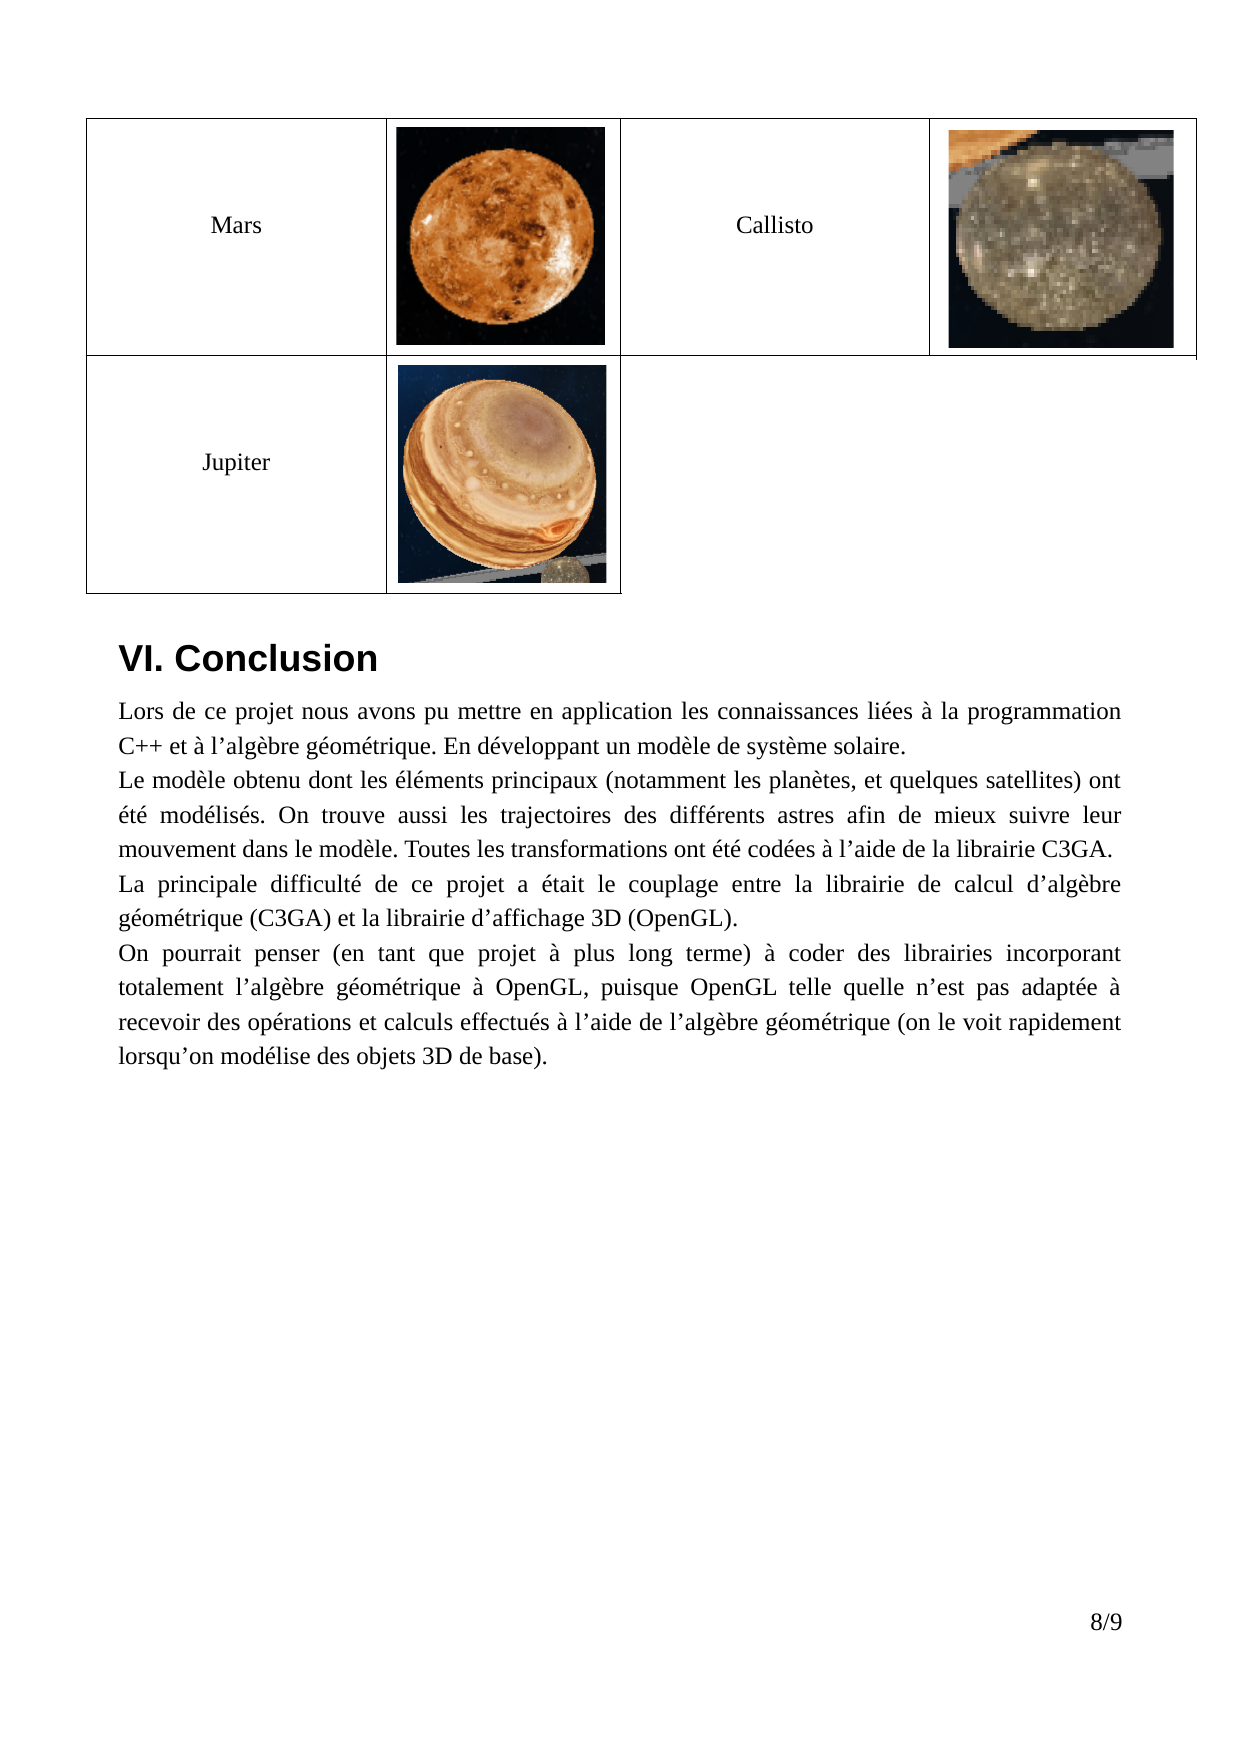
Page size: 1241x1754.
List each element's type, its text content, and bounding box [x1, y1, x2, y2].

table_cell [621, 356, 1196, 593]
table_cell [930, 119, 1196, 355]
text On pourrait penser (en tant que projet à plus long terme) à coder des librairies incorporant totalement l’algèbre géométrique à OpenGL, puisque OpenGL telle quelle n’est pas adaptée à recevoir des opérations et calculs effectués à l’aide de l’algèbre géométrique (on le voit rapidement lorsqu’on modélise des objets 3D de base). [118, 938, 1122, 1070]
text La principale difficulté de ce projet a était le couplage entre la librairie de calcul d’algèbre géométrique (C3GA) et la librairie d’affichage 3D (OpenGL). [118, 869, 1122, 932]
table_cell Mars [87, 119, 386, 355]
text Le modèle obtenu dont les éléments principaux (notamment les planètes, et quelques satellites) ont été modélisés. On trouve aussi les trajectoires des différents astres afin de mieux suivre leur mouvement dans le modèle. Toutes les transformations ont été codées à l’aide de la librairie C3GA. [118, 765, 1122, 863]
table_cell Callisto [621, 119, 929, 355]
subtitle VI. Conclusion [118, 636, 1122, 679]
table_cell [387, 356, 620, 593]
table_cell Jupiter [87, 356, 386, 593]
picture [467, 127, 605, 345]
picture [948, 130, 1056, 348]
table_cell [387, 119, 620, 355]
text Lors de ce projet nous avons pu mettre en application les connaissances liées à la programmation C++ et à l’algèbre géométrique. En développant un modèle de système solaire. [118, 696, 1122, 759]
picture [398, 365, 456, 583]
